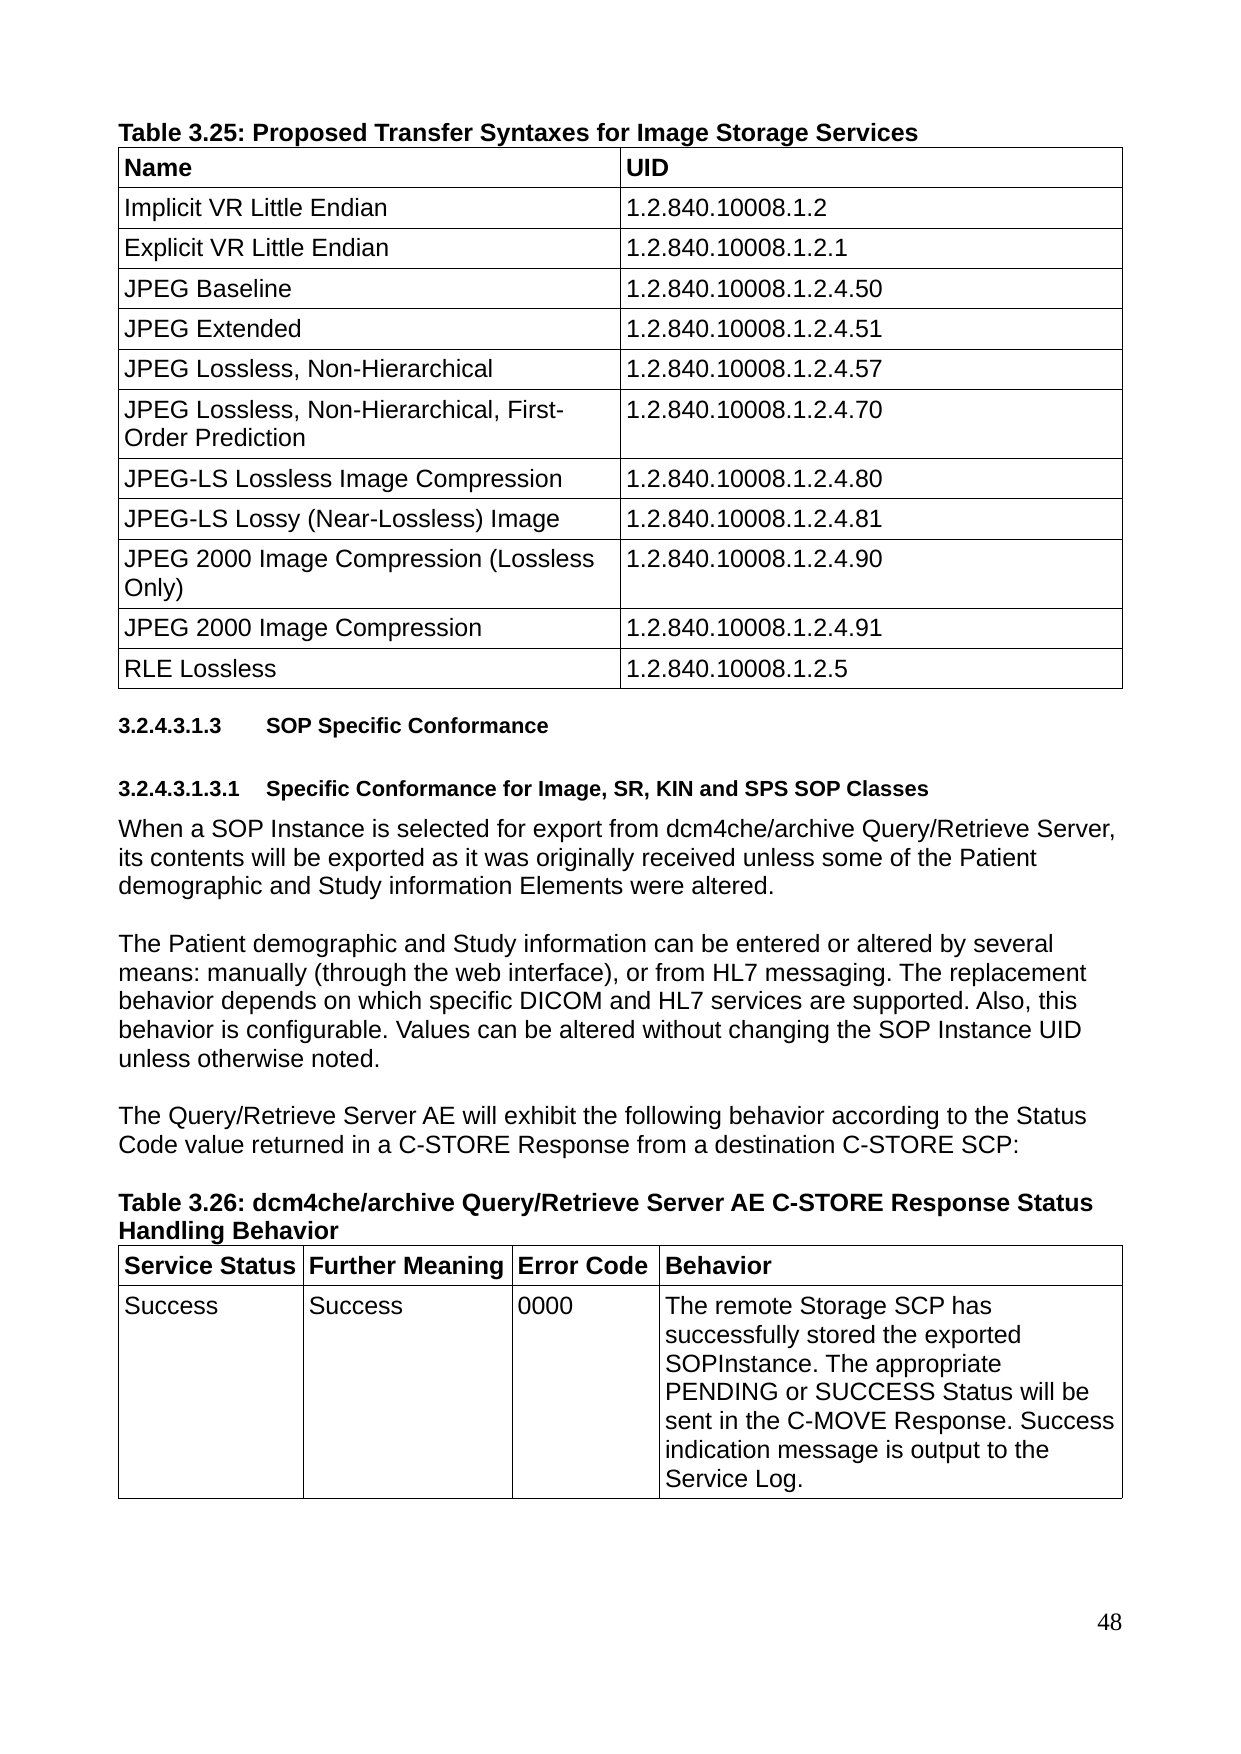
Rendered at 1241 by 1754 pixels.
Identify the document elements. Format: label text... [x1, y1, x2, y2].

table_header 1.2.840.10008.1.2.4.91 [621, 609, 1122, 648]
table_cell Explicit VR Little Endian [119, 229, 620, 268]
table_cell JPEG Extended [119, 309, 620, 348]
table_cell 1.2.840.10008.1.2.4.50 [621, 269, 1122, 308]
subtitle Specific Conformance for Image, SR, KIN and SPS SOP Classes [118, 776, 1122, 801]
table_cell 0000 [513, 1286, 659, 1498]
table_header Behavior [660, 1246, 1122, 1285]
subtitle SOP Specific Conformance [118, 713, 1122, 738]
table_cell 1.2.840.10008.1.2.4.70 [621, 390, 1122, 458]
table_cell JPEG 2000 Image Compression (Lossless Only) [119, 540, 620, 607]
table_cell 1.2.840.10008.1.2 [621, 188, 1122, 227]
table_header Further Meaning [304, 1246, 512, 1285]
table_cell 1.2.840.10008.1.2.4.90 [621, 540, 1122, 607]
table_cell 1.2.840.10008.1.2.4.81 [621, 499, 1122, 538]
table_header Name [119, 148, 620, 187]
text The Patient demographic and Study information can be entered or altered by several means: manually (through the web interface), or from HL7 messaging. The replacement behavior depends on which specific DICOM and HL7 services are supported. Also, this behavior is configurable. Values can be altered without changing the SOP Instance UID unless otherwise noted. [118, 929, 1122, 1072]
table_cell JPEG-LS Lossless Image Compression [119, 459, 620, 498]
table_cell JPEG Lossless, Non-Hierarchical [119, 350, 620, 389]
table_cell Implicit VR Little Endian [119, 188, 620, 227]
table_cell 1.2.840.10008.1.2.4.51 [621, 309, 1122, 348]
table_cell 1.2.840.10008.1.2.4.57 [621, 350, 1122, 389]
table_cell JPEG-LS Lossy (Near-Lossless) Image [119, 499, 620, 538]
table_header Error Code [513, 1246, 659, 1285]
table_header JPEG 2000 Image Compression [119, 609, 620, 648]
table_cell 1.2.840.10008.1.2.5 [621, 649, 1122, 688]
table_cell Success [304, 1286, 512, 1498]
table_cell RLE Lossless [119, 649, 620, 688]
table_cell Success [119, 1286, 303, 1498]
text When a SOP Instance is selected for export from dcm4che/archive Query/Retrieve Server, its contents will be exported as it was originally received unless some of the Patient demographic and Study information Elements were altered. [118, 814, 1122, 900]
table_cell 1.2.840.10008.1.2.4.80 [621, 459, 1122, 498]
table_cell JPEG Baseline [119, 269, 620, 308]
table_cell 1.2.840.10008.1.2.1 [621, 229, 1122, 268]
table_cell JPEG Lossless, Non-Hierarchical, First-Order Prediction [119, 390, 620, 458]
table_cell The remote Storage SCP has successfully stored the exported SOPInstance. The appropriate PENDING or SUCCESS Status will be sent in the C-MOVE Response. Success indication message is output to the Service Log. [660, 1286, 1122, 1498]
table_header UID [621, 148, 1122, 187]
text Table 3.25: Proposed Transfer Syntaxes for Image Storage Services [118, 118, 1122, 147]
text The Query/Retrieve Server AE will exhibit the following behavior according to the Status Code value returned in a C-STORE Response from a destination C-STORE SCP: [118, 1101, 1122, 1159]
table_header Service Status [119, 1246, 303, 1285]
text Table 3.26: dcm4che/archive Query/Retrieve Server AE C-STORE Response Status Handling Behavior [118, 1187, 1122, 1245]
